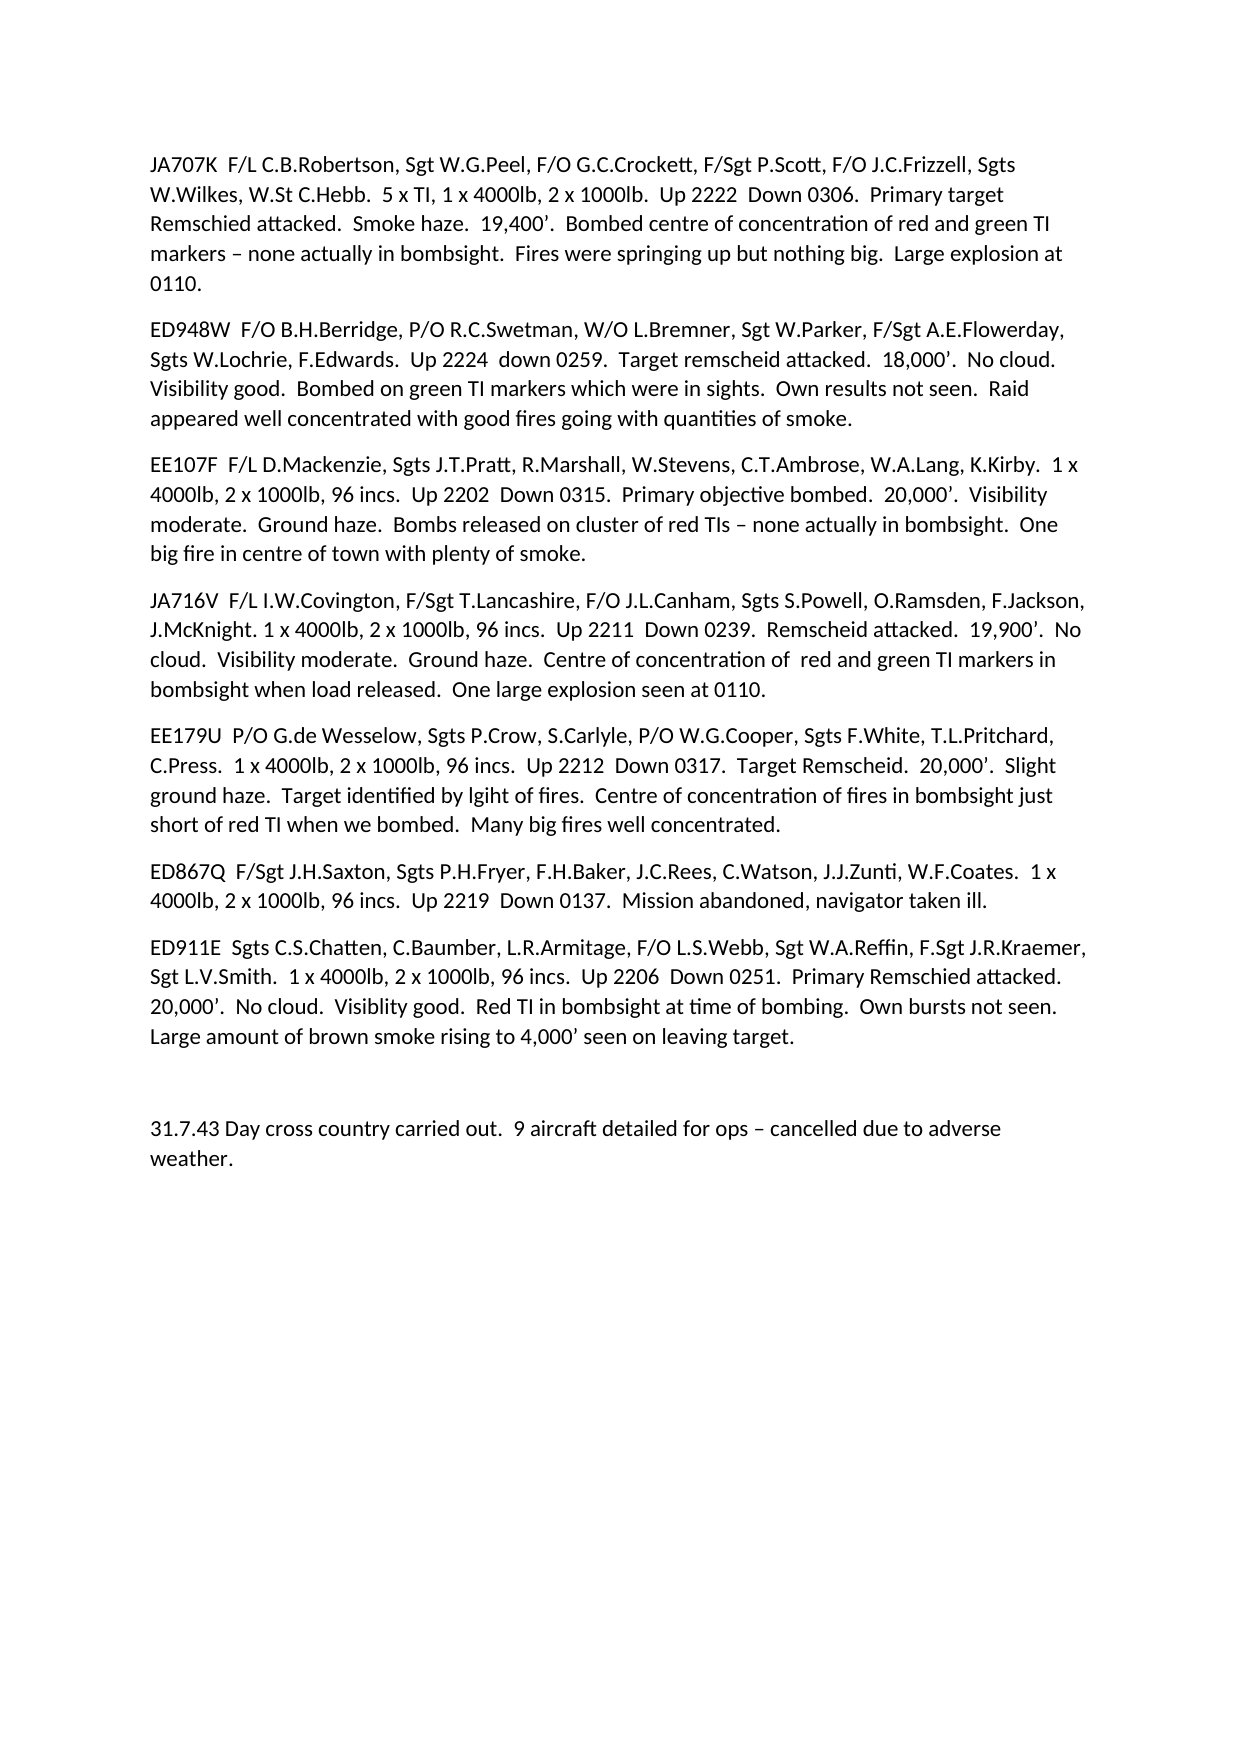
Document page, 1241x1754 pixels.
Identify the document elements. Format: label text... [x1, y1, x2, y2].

text ED911E Sgts C.S.Chatten, C.Baumber, L.R.Armitage, F/O L.S.Webb, Sgt W.A.Reffin, F.Sgt J.R.Kraemer, Sgt L.V.Smith. 1 x 4000lb, 2 x 1000lb, 96 incs. Up 2206 Down 0251. Primary Remschied attacked. 20,000’. No cloud. Visiblity good. Red TI in bombsight at time of bombing. Own bursts not seen. Large amount of brown smoke rising to 4,000’ seen on leaving target. [150, 933, 1090, 1050]
text JA716V F/L I.W.Covington, F/Sgt T.Lancashire, F/O J.L.Canham, Sgts S.Powell, O.Ramsden, F.Jackson, J.McKnight. 1 x 4000lb, 2 x 1000lb, 96 incs. Up 2211 Down 0239. Remscheid attacked. 19,900’. No cloud. Visibility moderate. Ground haze. Centre of concentration of red and green TI markers in bombsight when load released. One large explosion seen at 0110. [150, 586, 1090, 703]
text 31.7.43 Day cross country carried out. 9 aircraft detailed for ops – cancelled due to adverse weather. [150, 1114, 1090, 1172]
text EE179U P/O G.de Wesselow, Sgts P.Crow, S.Carlyle, P/O W.G.Cooper, Sgts F.White, T.L.Pritchard, C.Press. 1 x 4000lb, 2 x 1000lb, 96 incs. Up 2212 Down 0317. Target Remscheid. 20,000’. Slight ground haze. Target identified by lgiht of fires. Centre of concentration of fires in bombsight just short of red TI when we bombed. Many big fires well concentrated. [150, 721, 1090, 838]
text EE107F F/L D.Mackenzie, Sgts J.T.Pratt, R.Marshall, W.Stevens, C.T.Ambrose, W.A.Lang, K.Kirby. 1 x 4000lb, 2 x 1000lb, 96 incs. Up 2202 Down 0315. Primary objective bombed. 20,000’. Visibility moderate. Ground haze. Bombs released on cluster of red TIs – none actually in bombsight. One big fire in centre of town with plenty of smoke. [150, 451, 1090, 568]
text ED867Q F/Sgt J.H.Saxton, Sgts P.H.Fryer, F.H.Baker, J.C.Rees, C.Watson, J.J.Zunti, W.F.Coates. 1 x 4000lb, 2 x 1000lb, 96 incs. Up 2219 Down 0137. Mission abandoned, navigator taken ill. [150, 857, 1090, 914]
text ED948W F/O B.H.Berridge, P/O R.C.Swetman, W/O L.Bremner, Sgt W.Parker, F/Sgt A.E.Flowerday, Sgts W.Lochrie, F.Edwards. Up 2224 down 0259. Target remscheid attacked. 18,000’. No cloud. Visibility good. Bombed on green TI markers which were in sights. Own results not seen. Raid appeared well concentrated with good fires going with quantities of smoke. [150, 315, 1090, 432]
text JA707K F/L C.B.Robertson, Sgt W.G.Peel, F/O G.C.Crockett, F/Sgt P.Scott, F/O J.C.Frizzell, Sgts W.Wilkes, W.St C.Hebb. 5 x TI, 1 x 4000lb, 2 x 1000lb. Up 2222 Down 0306. Primary target Remschied attacked. Smoke haze. 19,400’. Bombed centre of concentration of red and green TI markers – none actually in bombsight. Fires were springing up but nothing big. Large explosion at 0110. [150, 150, 1090, 297]
